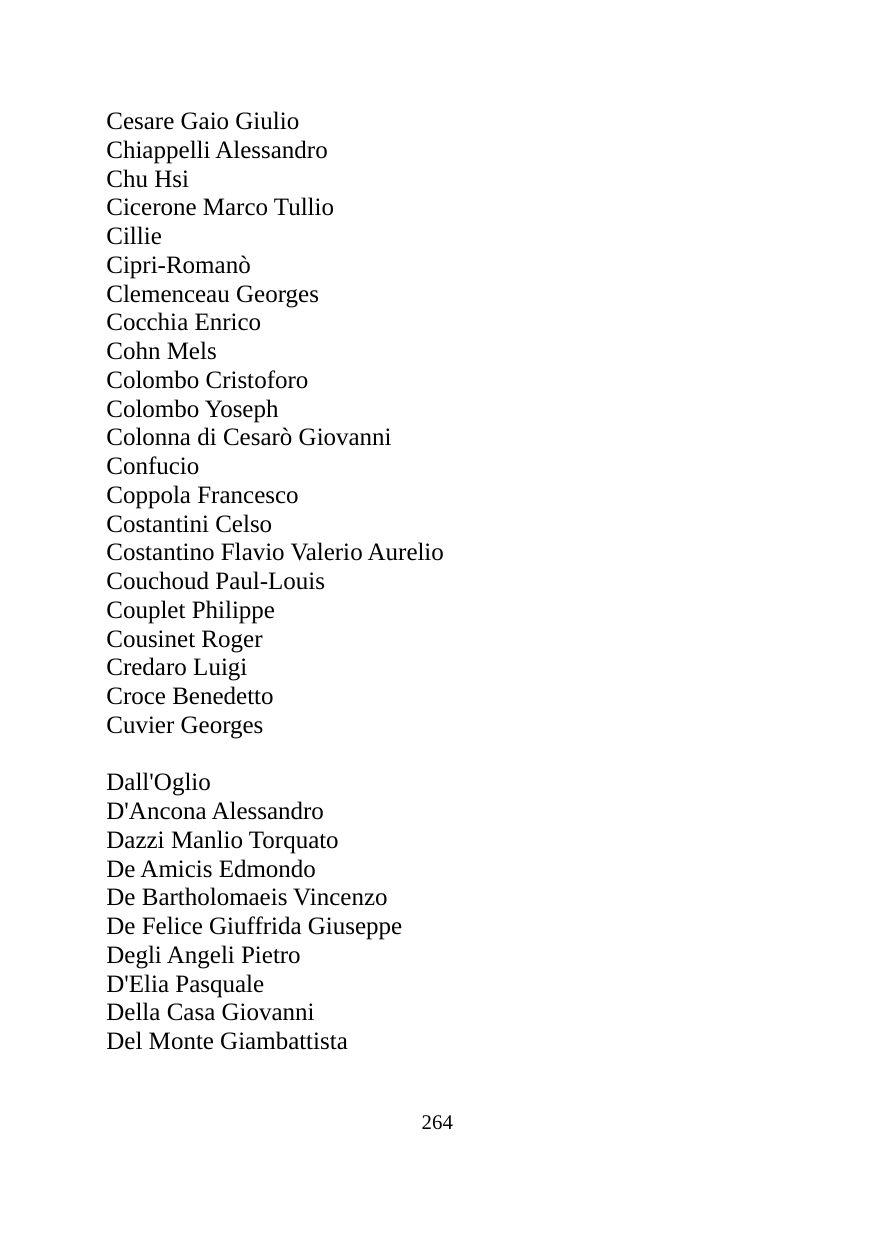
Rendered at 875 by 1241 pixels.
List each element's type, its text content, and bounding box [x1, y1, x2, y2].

text Chiappelli Alessandro [106, 135, 768, 164]
text Cicerone Marco Tullio [106, 192, 768, 221]
text Cesare Gaio Giulio [106, 106, 768, 135]
text Colombo Yoseph [106, 394, 768, 422]
text Dall'Oglio [106, 767, 768, 796]
text Coppola Francesco [106, 480, 768, 509]
text Costantino Flavio Valerio Aurelio [106, 537, 768, 566]
text Clemenceau Georges [106, 279, 768, 307]
text De Felice Giuffrida Giuseppe [106, 911, 768, 940]
text Credaro Luigi [106, 652, 768, 681]
text Degli Angeli Pietro [106, 940, 768, 969]
text Colombo Cristoforo [106, 365, 768, 394]
text Cillie [106, 221, 768, 250]
text Cuvier Georges [106, 710, 768, 739]
text Del Monte Giambattista [106, 1026, 768, 1055]
text Couchoud Paul-Louis [106, 566, 768, 595]
text Cousinet Roger [106, 624, 768, 652]
text Confucio [106, 451, 768, 480]
text Cocchia Enrico [106, 307, 768, 336]
text De Bartholomaeis Vincenzo [106, 882, 768, 911]
text Croce Benedetto [106, 681, 768, 710]
text D'Ancona Alessandro [106, 796, 768, 825]
text D'Elia Pasquale [106, 969, 768, 997]
text Chu Hsi [106, 164, 768, 192]
text Cipri-Romanò [106, 250, 768, 279]
text Della Casa Giovanni [106, 997, 768, 1026]
text Colonna di Cesarò Giovanni [106, 422, 768, 451]
text Cohn Mels [106, 336, 768, 365]
text Costantini Celso [106, 509, 768, 537]
text Dazzi Manlio Torquato [106, 825, 768, 854]
text Couplet Philippe [106, 595, 768, 624]
text De Amicis Edmondo [106, 854, 768, 882]
